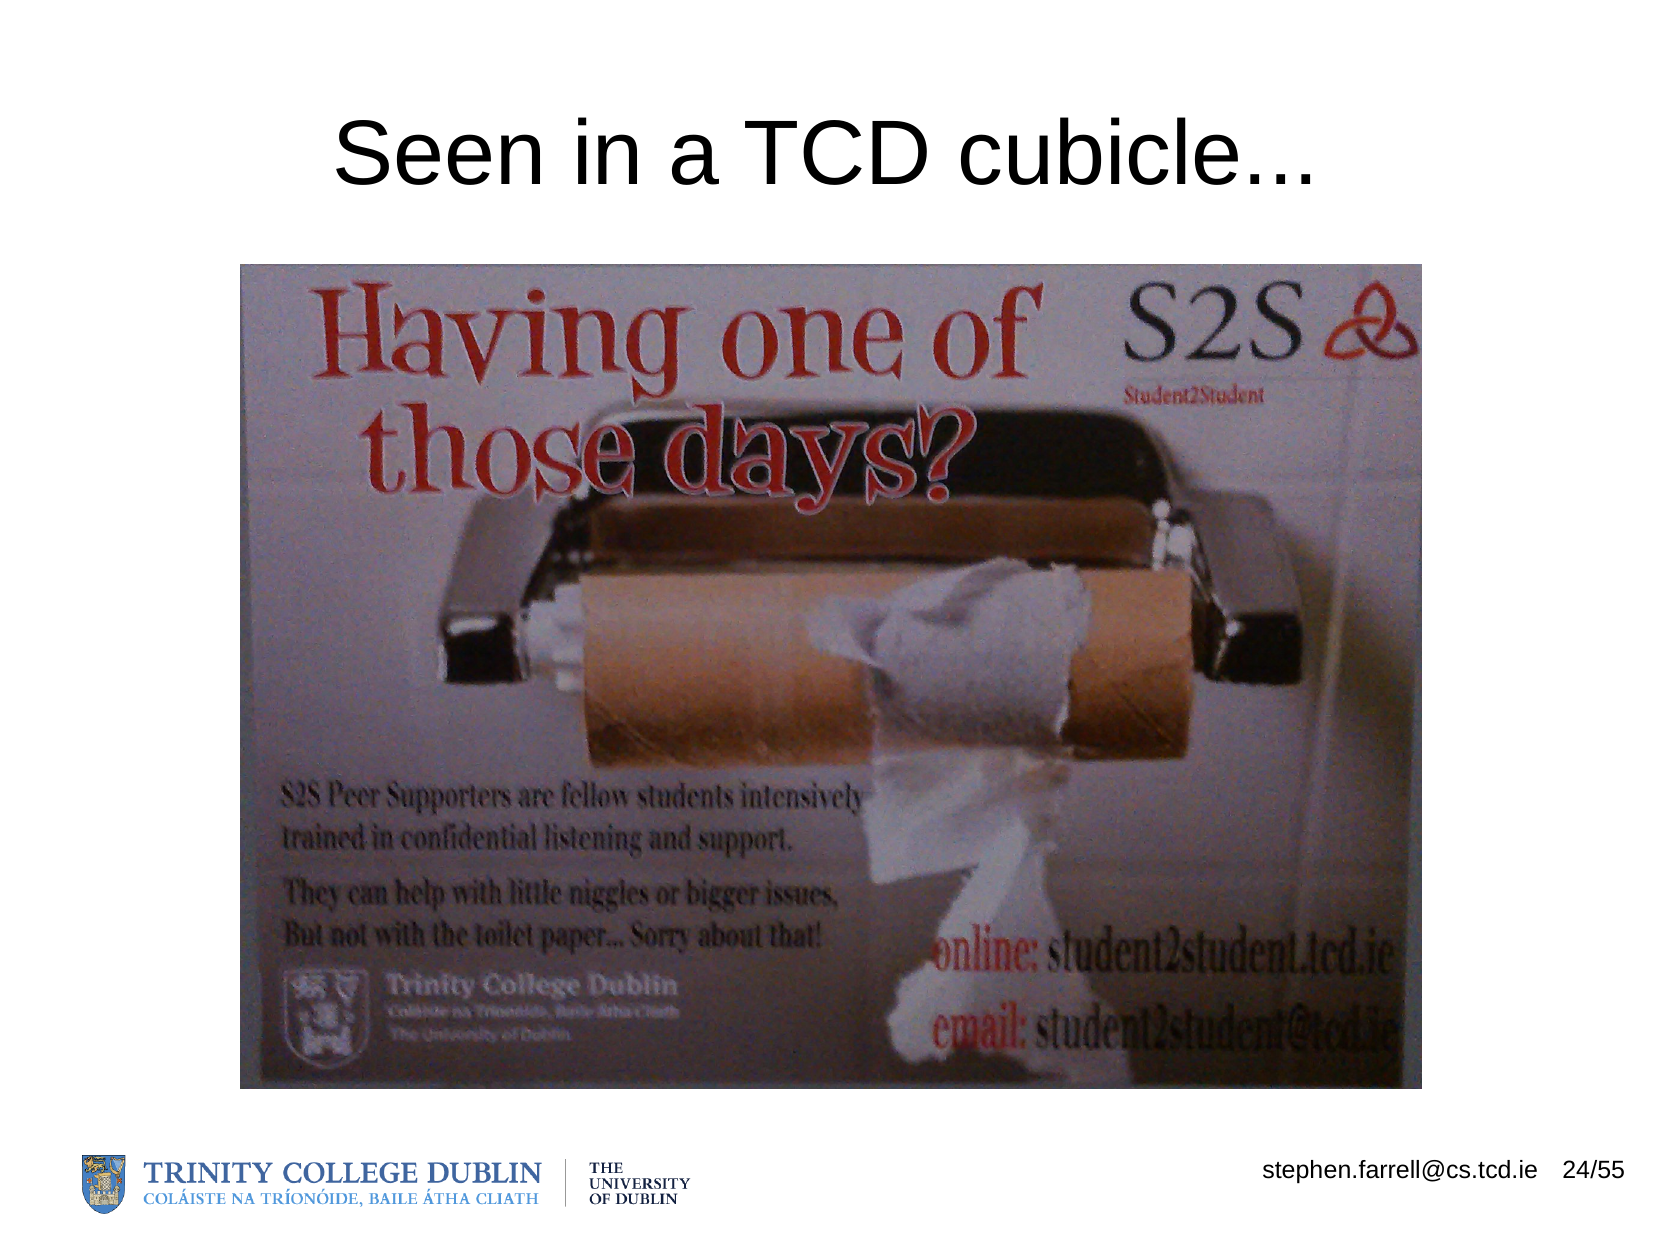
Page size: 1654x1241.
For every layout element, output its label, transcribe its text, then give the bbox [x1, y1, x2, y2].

title Seen in a TCD cubicle... [82, 49, 1571, 257]
picture [82, 1155, 694, 1214]
picture [240, 264, 1422, 1089]
